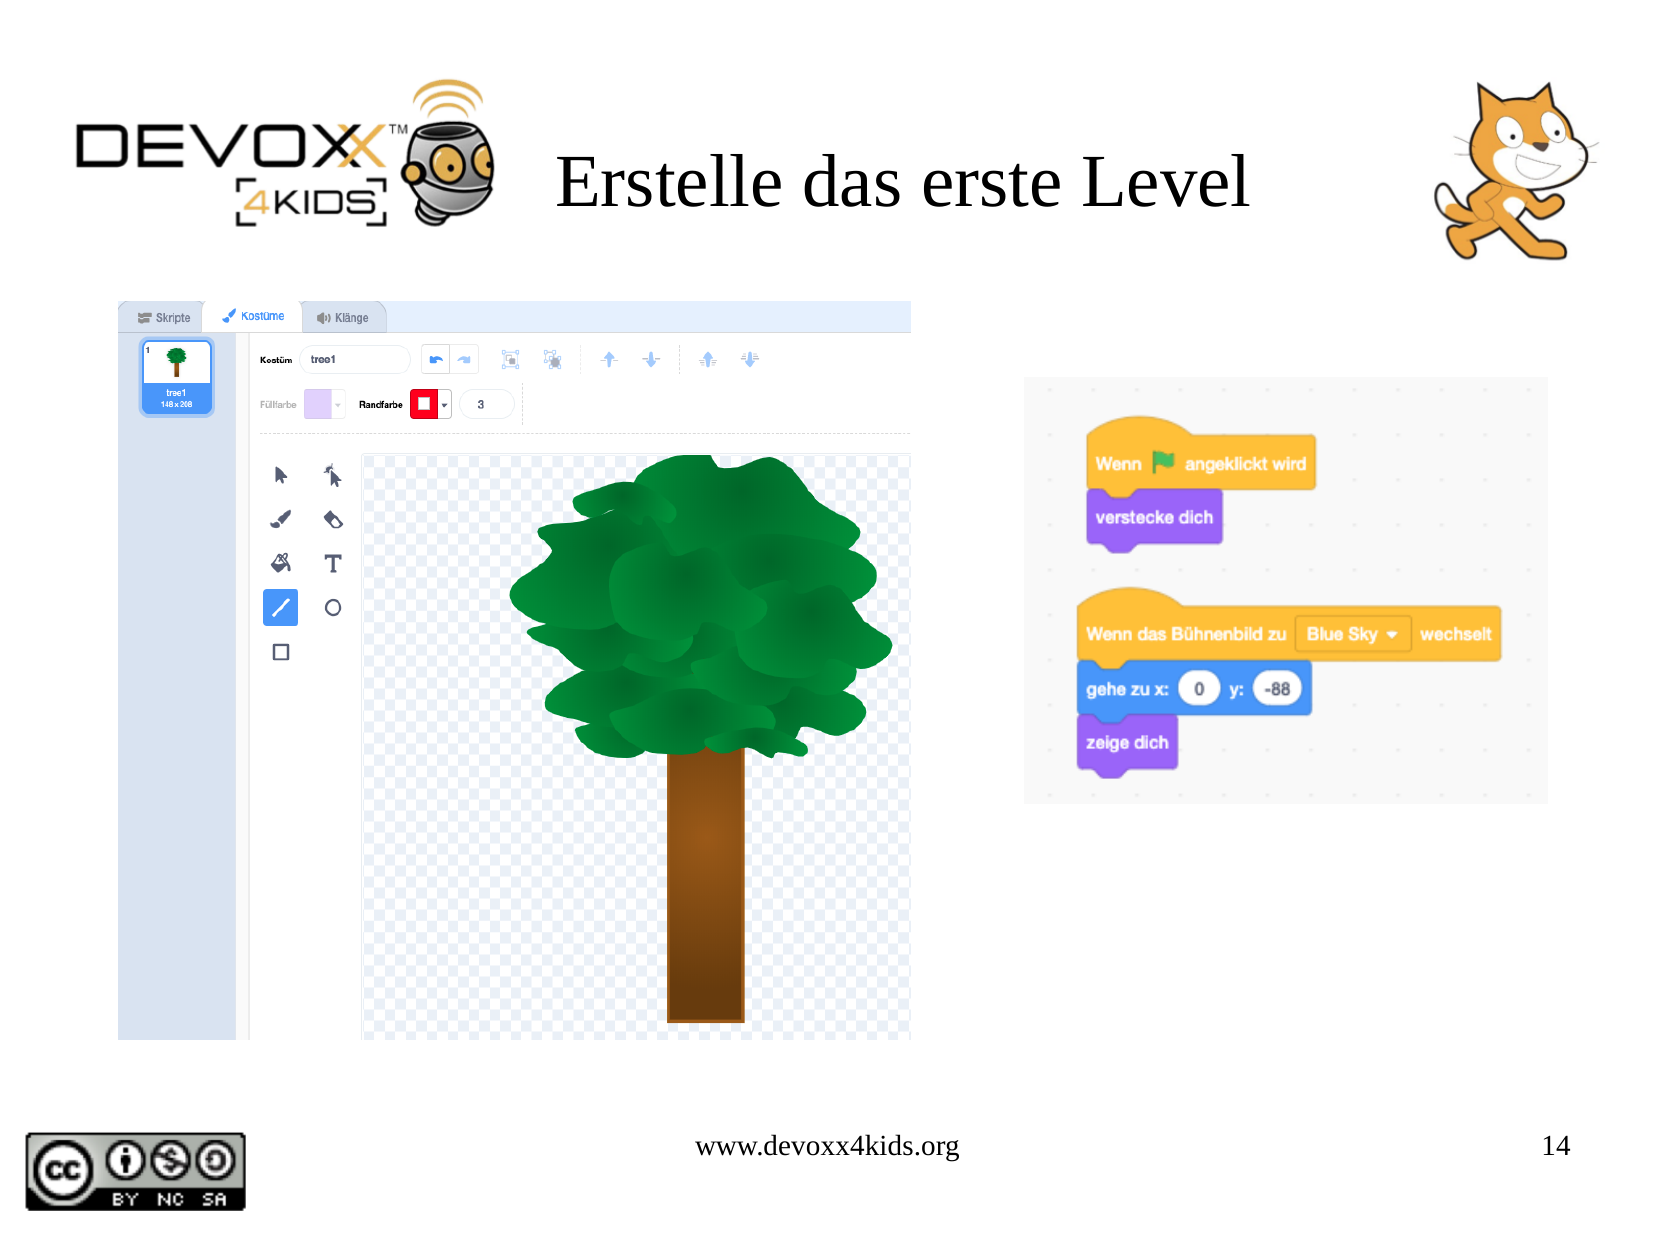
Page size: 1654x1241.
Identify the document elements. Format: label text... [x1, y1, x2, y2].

picture [14, 1121, 249, 1212]
picture [118, 301, 911, 1040]
picture [1431, 54, 1607, 272]
subtitle [82, 290, 1571, 1109]
picture [1024, 377, 1548, 804]
title Erstelle das erste Level [555, 78, 1347, 284]
picture [35, 58, 511, 255]
